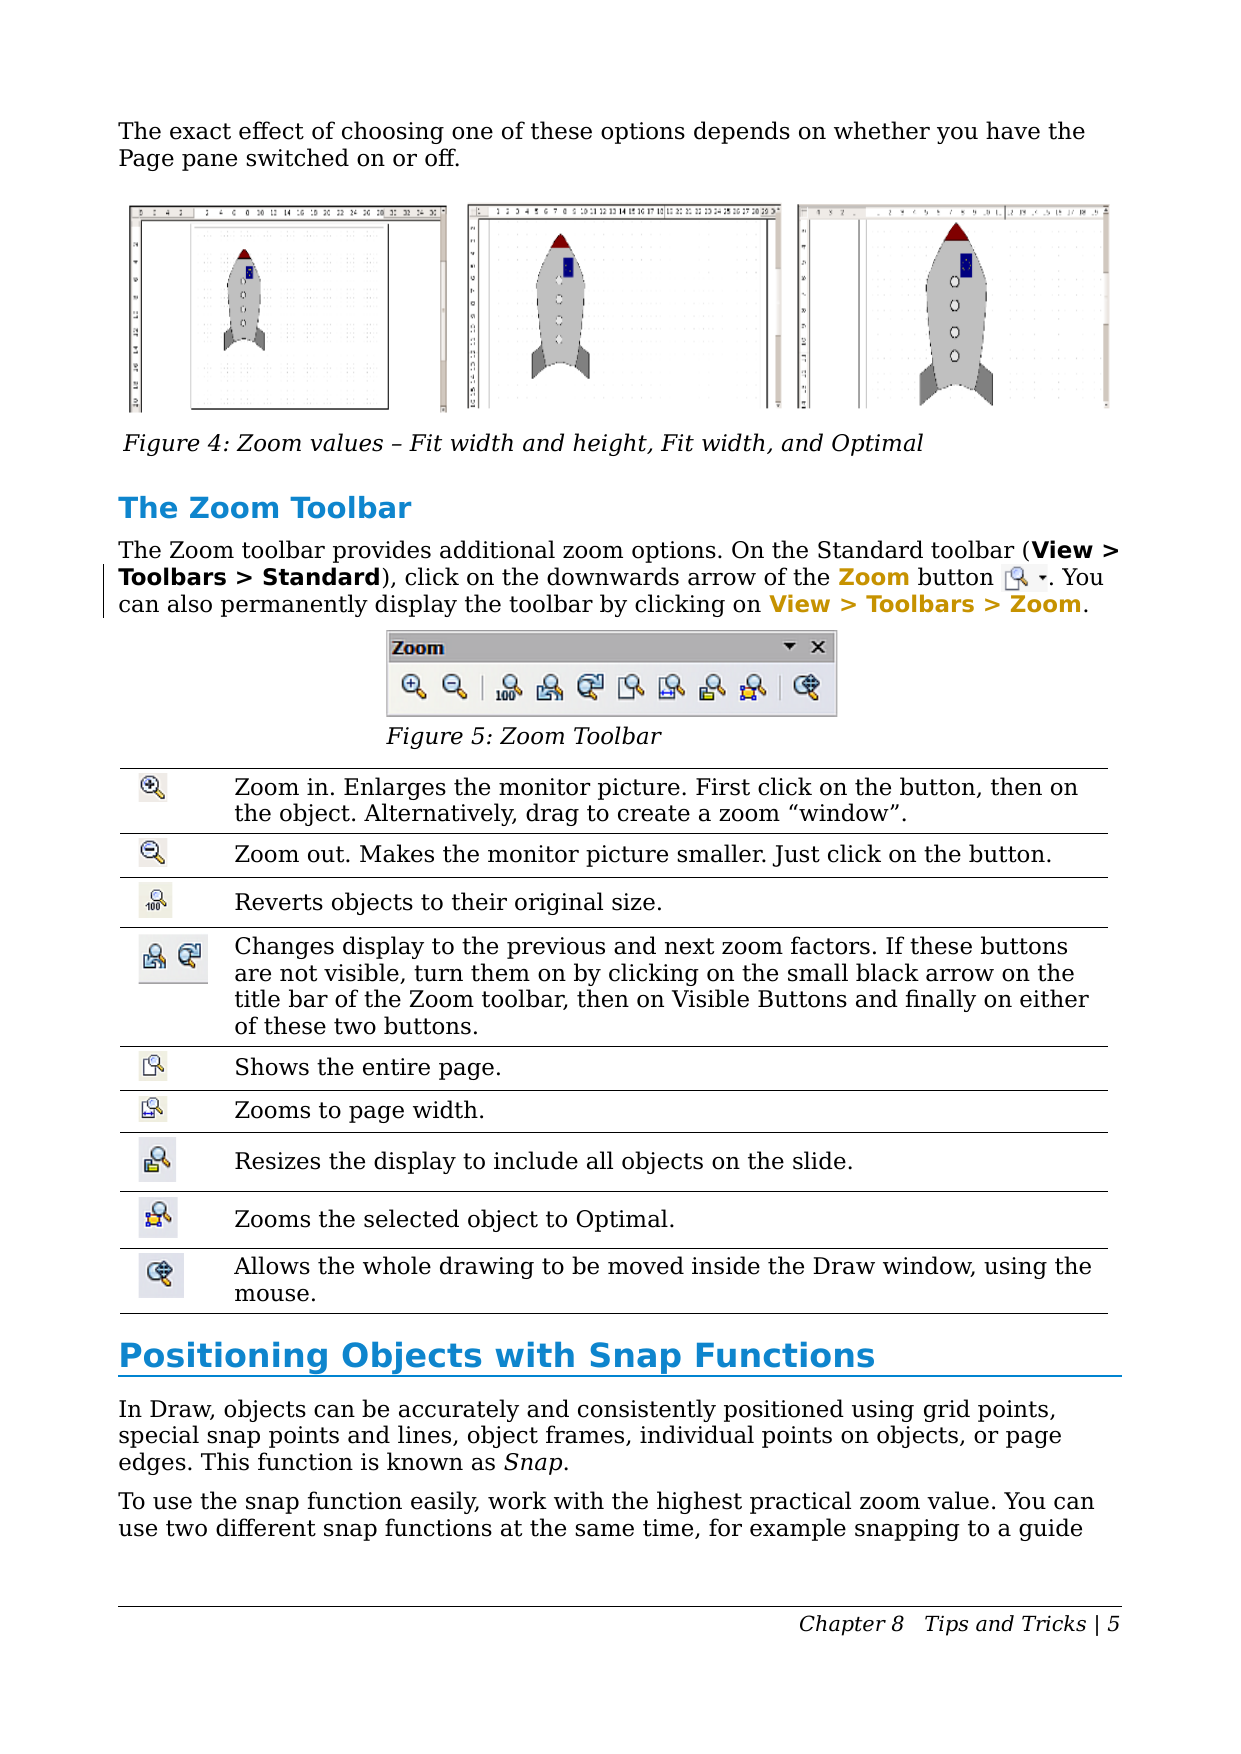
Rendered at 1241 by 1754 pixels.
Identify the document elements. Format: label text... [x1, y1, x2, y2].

table_cell [120, 834, 228, 877]
picture [138, 1096, 168, 1122]
table_header [120, 769, 228, 833]
table_cell [120, 878, 228, 927]
table_cell [120, 1192, 228, 1248]
table_cell Allows the whole drawing to be moved inside the Draw window, using the mouse. [228, 1249, 1108, 1312]
table_cell Zooms to page width. [228, 1091, 1108, 1132]
picture [1001, 564, 1048, 592]
picture [138, 1137, 177, 1182]
picture [138, 1197, 178, 1238]
picture [123, 196, 1117, 424]
table_cell Zoom out. Makes the monitor picture smaller. Just click on the button. [228, 834, 1108, 877]
text The exact effect of choosing one of these options depends on whether you have the Page pane switched on or off. [118, 118, 1122, 171]
table_cell [120, 928, 228, 1046]
text In Draw, objects can be accurately and consistently positioned using grid points, special snap points and lines, object frames, individual points on objects, or page edges. This function is known as Snap. [118, 1396, 1122, 1476]
table_cell Shows the entire page. [228, 1047, 1108, 1090]
table_cell Changes display to the previous and next zoom factors. If these buttons are not visible, turn them on by clicking on the small black arrow on the title bar of the Zoom toolbar, then on Visible Buttons and finally on either of these two buttons. [228, 928, 1108, 1046]
picture [138, 1253, 184, 1298]
table_cell [120, 1133, 228, 1191]
picture [138, 838, 168, 867]
picture [138, 1051, 168, 1081]
picture [138, 773, 168, 802]
subtitle The Zoom Toolbar [118, 491, 1122, 525]
table_cell [120, 1249, 228, 1312]
table_header Zoom in. Enlarges the monitor picture. First click on the button, then on the object. Alternatively, drag to create a zoom “window”. [228, 769, 1108, 833]
table_cell Reverts objects to their original size. [228, 878, 1108, 927]
text Figure 5: Zoom Toolbar [386, 723, 854, 749]
table_cell [120, 1047, 228, 1090]
table_cell [120, 1091, 228, 1132]
table_cell Zooms the selected object to Optimal. [228, 1192, 1108, 1248]
picture [138, 882, 173, 918]
text To use the snap function easily, work with the highest practical zoom value. You can use two different snap functions at the same time, for example snapping to a guide [118, 1488, 1122, 1542]
text The Zoom toolbar provides additional zoom options. On the Standard toolbar (View > Toolbars > Standard), click on the downwards arrow of the Zoom button . You can also permanently display the toolbar by clicking on View > Toolbars > Zoom. [118, 538, 1122, 618]
picture [386, 630, 838, 717]
list Figure 4: Zoom values – Fit width and height, Fit width, and Optimal [123, 430, 1117, 456]
picture [138, 933, 208, 984]
subtitle Positioning Objects with Snap Functions [118, 1336, 1122, 1375]
table_cell Resizes the display to include all objects on the slide. [228, 1133, 1108, 1191]
